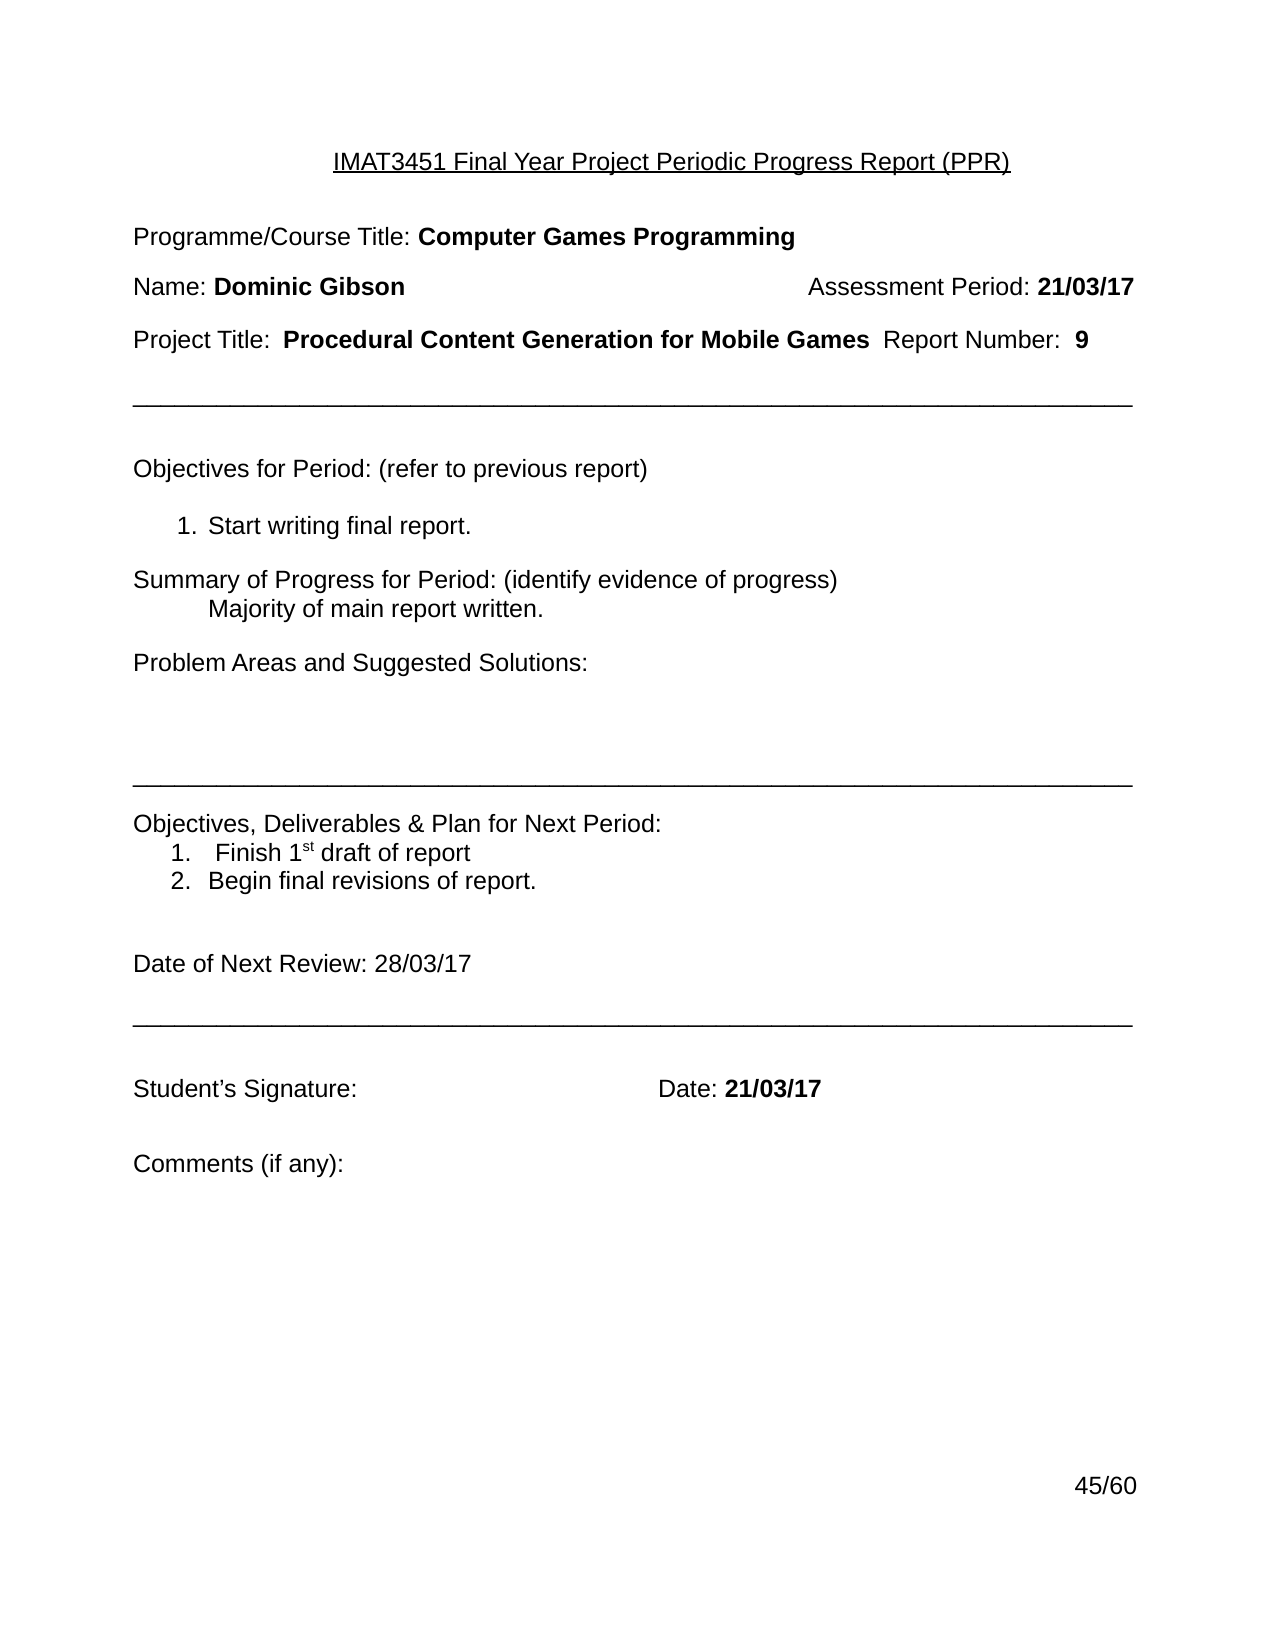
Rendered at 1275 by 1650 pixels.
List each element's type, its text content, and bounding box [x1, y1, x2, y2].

text Name: Dominic Gibson Assessment Period: 21/03/17 [133, 275, 1137, 300]
text Date of Next Review: 28/03/17 [133, 952, 1137, 977]
text IMAT3451 Final Year Project Periodic Progress Report (PPR) [207, 150, 1137, 175]
text ________________________________________________________________________ [133, 762, 1137, 787]
text Objectives, Deliverables & Plan for Next Period: [133, 812, 1137, 837]
list Begin final revisions of report. [170, 866, 1137, 895]
text ________________________________________________________________________ [133, 382, 1137, 407]
text Summary of Progress for Period: (identify evidence of progress) [133, 569, 1137, 594]
text ________________________________________________________________________ [133, 1002, 1137, 1027]
list Finish 1st draft of report [170, 837, 1137, 866]
text Comments (if any): [133, 1152, 1137, 1177]
text Objectives for Period: (refer to previous report) [133, 457, 1137, 482]
text Student’s Signature: Date: 21/03/17 [133, 1077, 1137, 1102]
text Programme/Course Title: Computer Games Programming [133, 225, 1137, 250]
text Problem Areas and Suggested Solutions: [133, 651, 1137, 676]
text Project Title: Procedural Content Generation for Mobile Games Report Number: 9 [133, 329, 1137, 354]
text Majority of main report written. [208, 594, 1137, 622]
list Start writing final report. [177, 511, 1137, 540]
